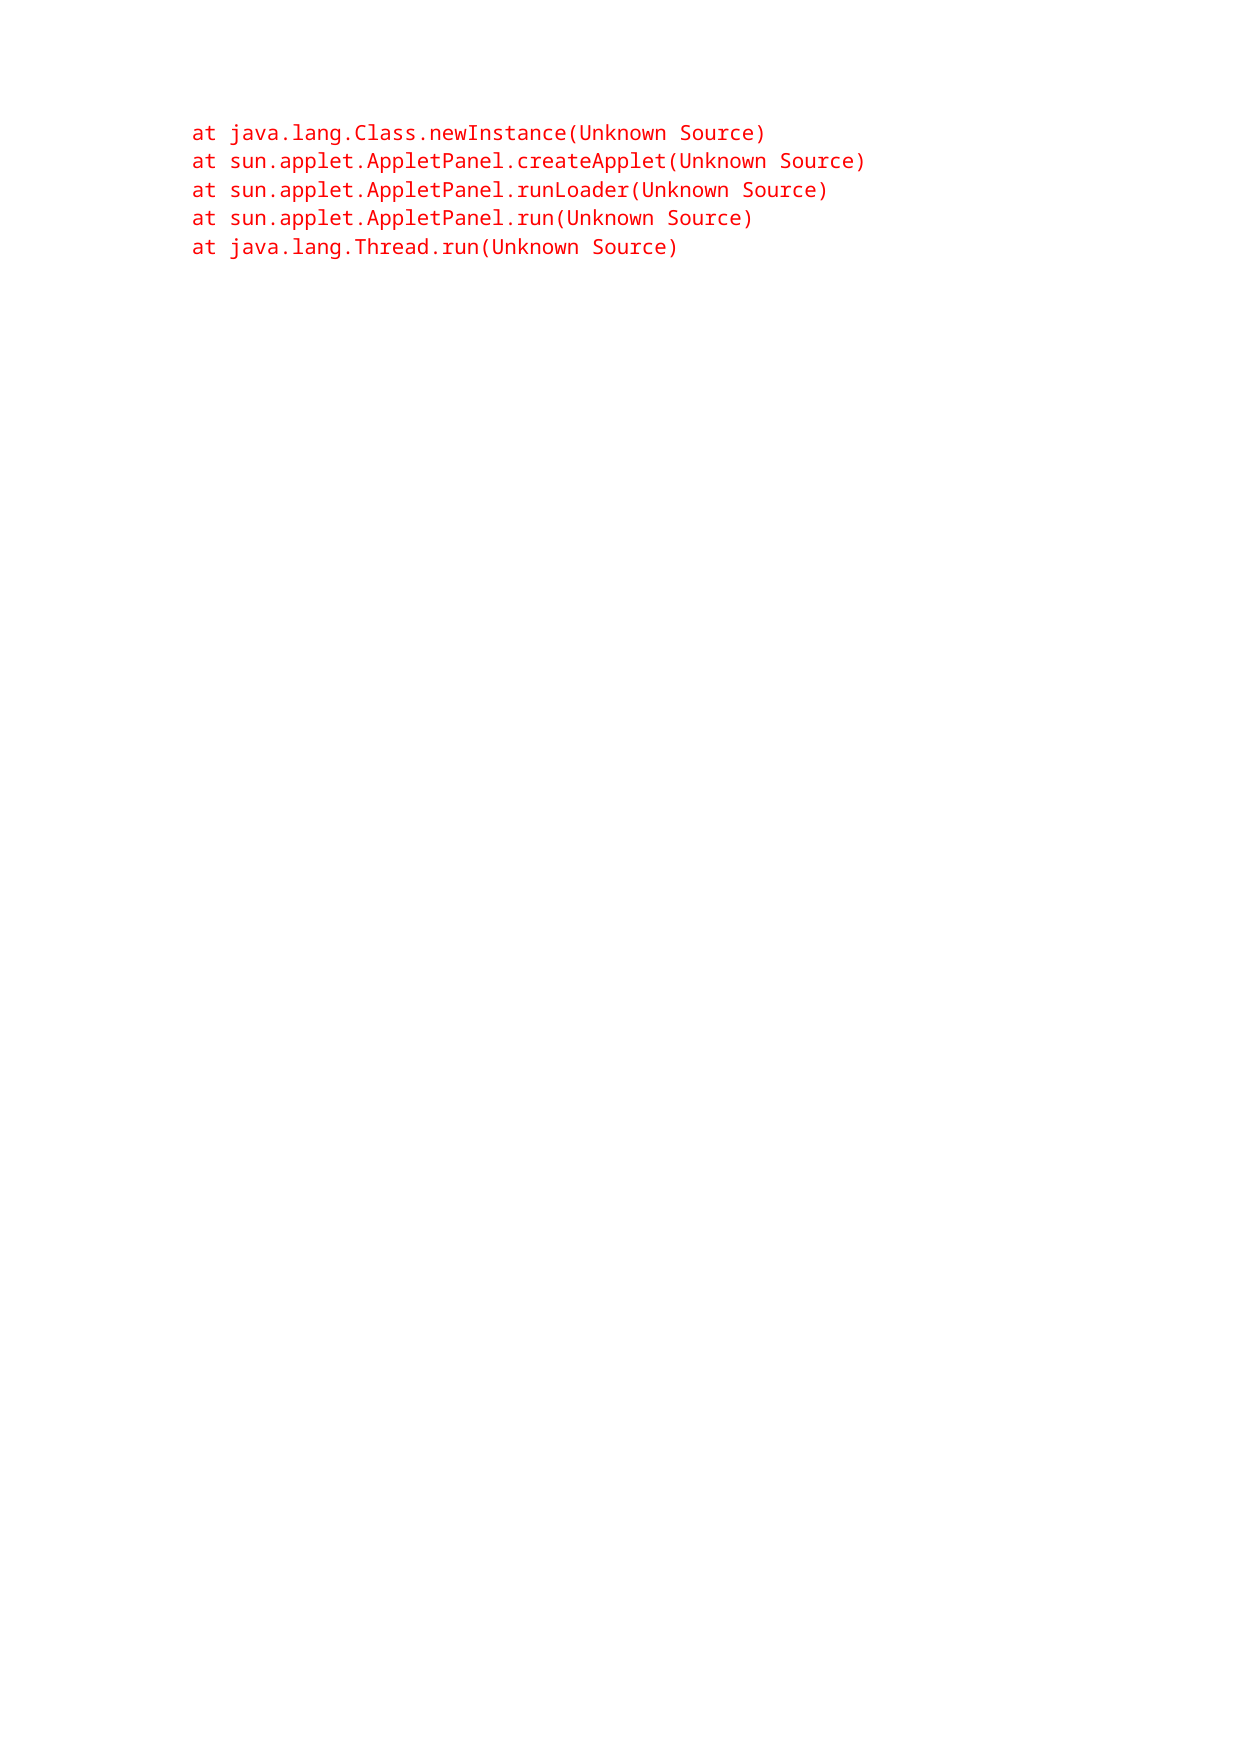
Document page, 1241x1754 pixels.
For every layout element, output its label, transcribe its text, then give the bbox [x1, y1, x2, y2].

text at sun.applet.AppletPanel.runLoader(Unknown Source) [118, 175, 1122, 203]
text at java.lang.Thread.run(Unknown Source) [118, 232, 1122, 260]
text at java.lang.Class.newInstance(Unknown Source) [118, 118, 1122, 147]
text at sun.applet.AppletPanel.createApplet(Unknown Source) [118, 147, 1122, 175]
text at sun.applet.AppletPanel.run(Unknown Source) [118, 203, 1122, 232]
